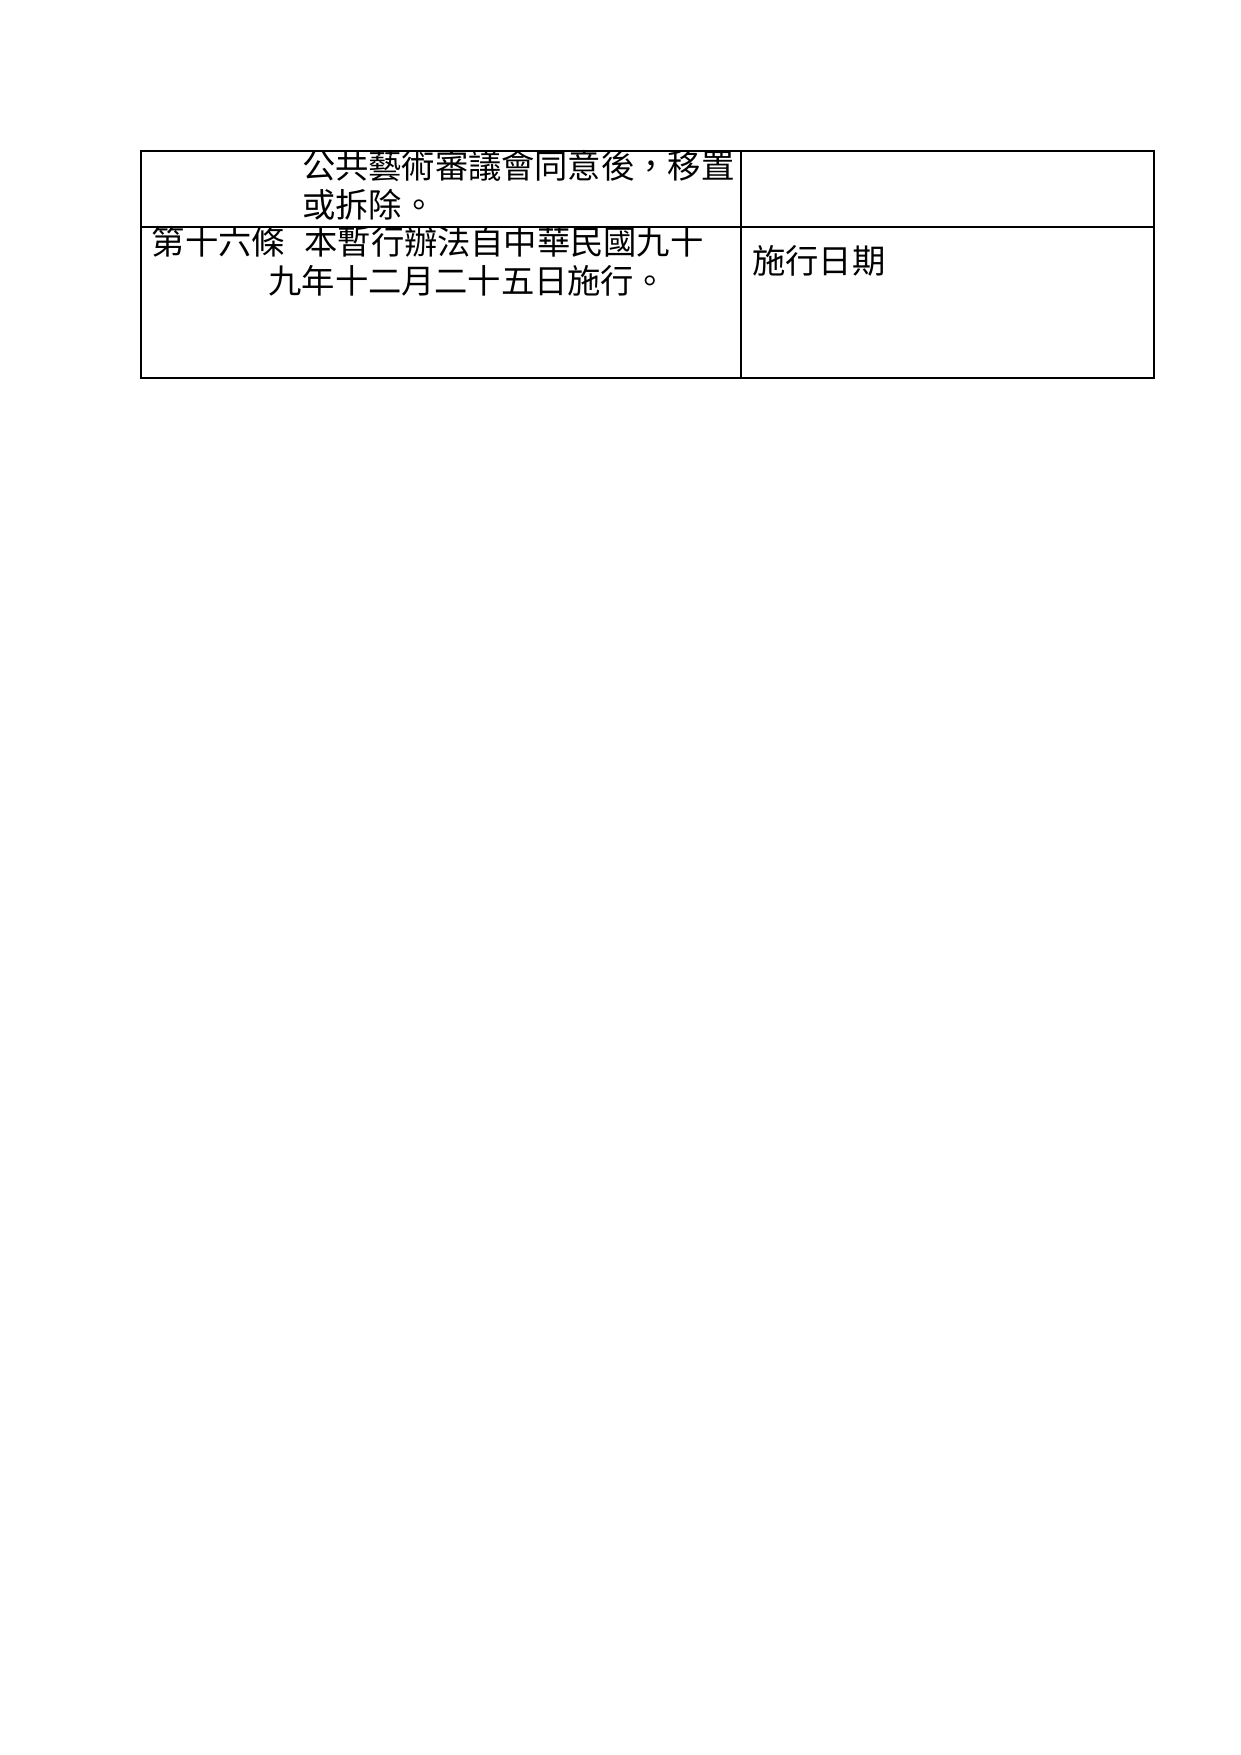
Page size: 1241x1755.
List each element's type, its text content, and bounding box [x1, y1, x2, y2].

table_cell 第十六條 本暫行辦法自中華民國九十 九年十二月二十五日施行。 [142, 228, 740, 377]
table_cell 施行日期 [742, 228, 1153, 377]
table_header 公共藝術審議會同意後，移置 或拆除。 [142, 152, 740, 226]
table_header [742, 152, 1153, 226]
